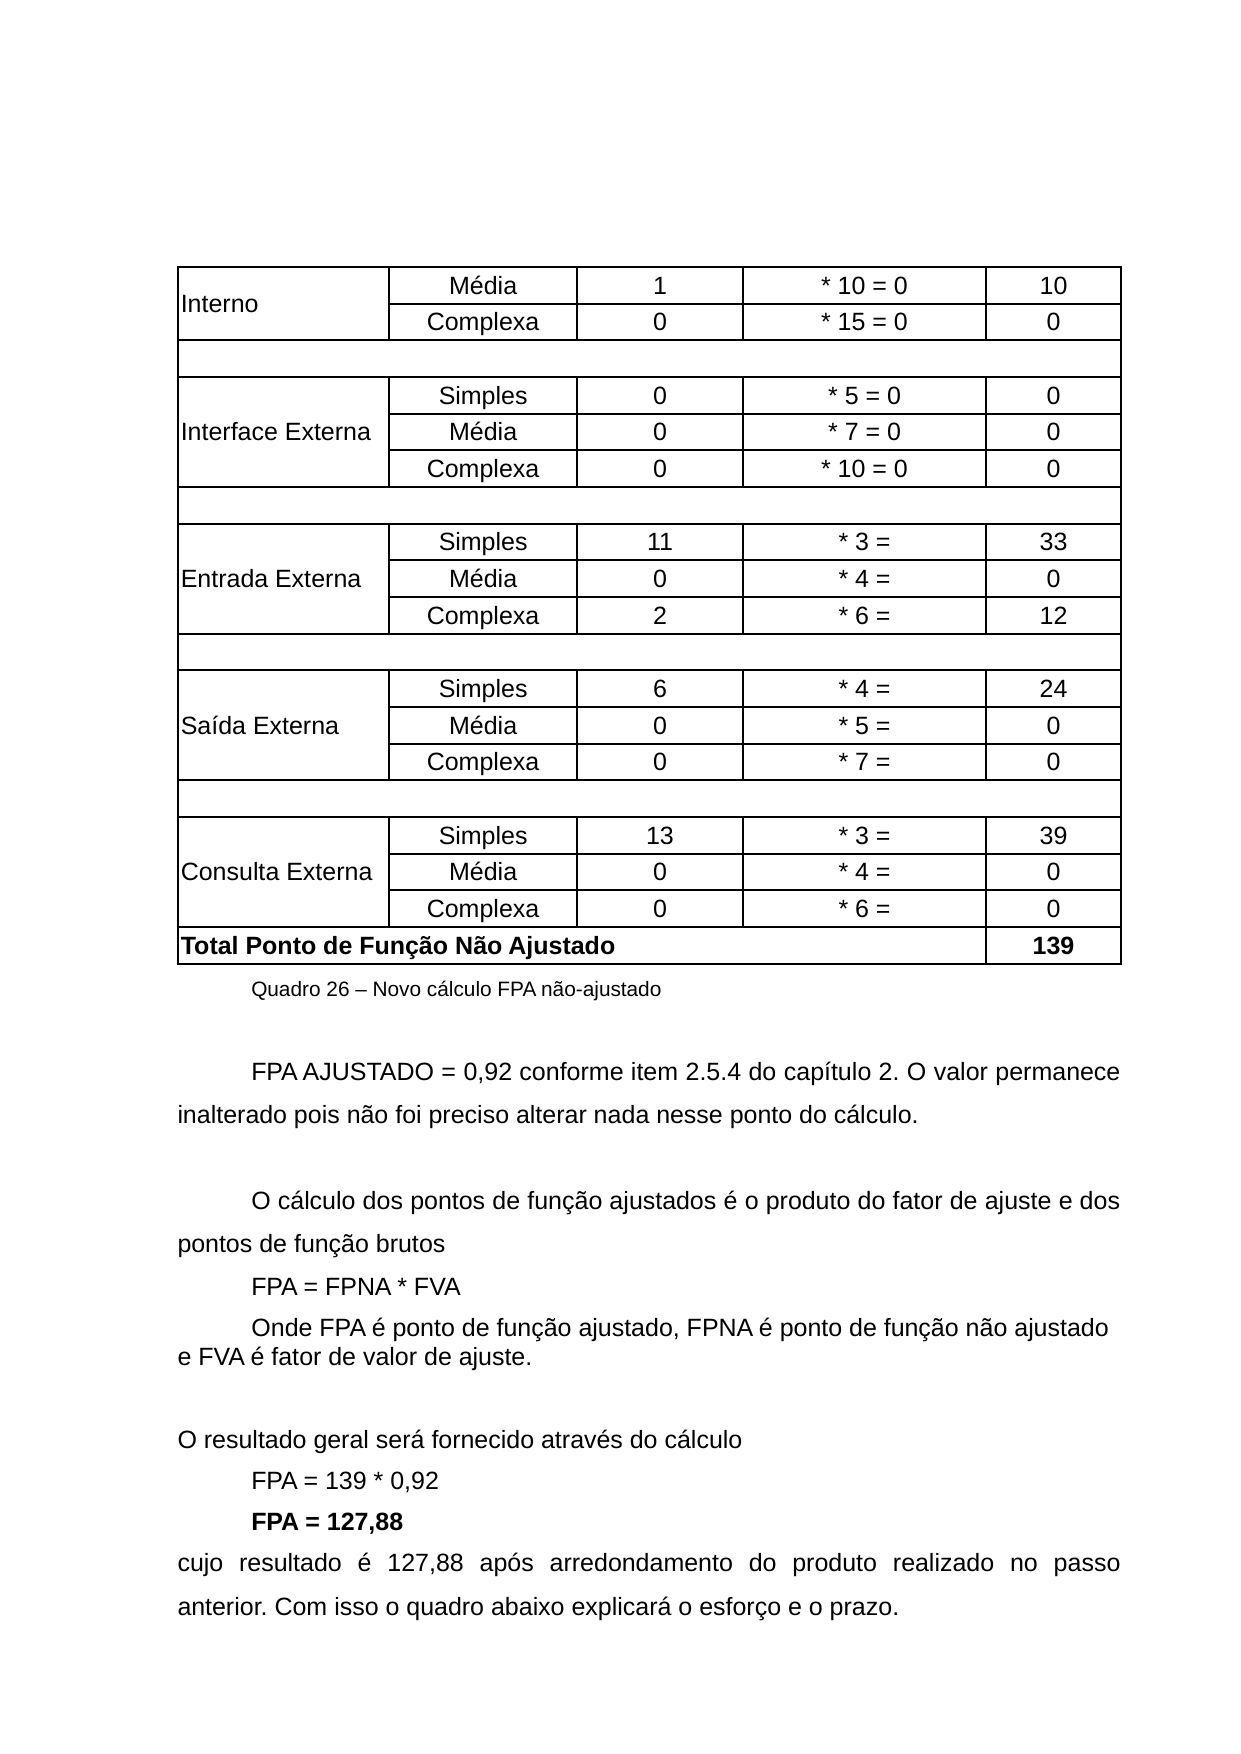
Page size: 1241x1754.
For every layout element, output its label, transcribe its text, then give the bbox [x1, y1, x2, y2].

table_cell Interno [179, 268, 388, 339]
table_cell 33 [987, 525, 1120, 559]
table_cell * 10 = 0 [744, 268, 985, 302]
table_cell 0 [987, 561, 1120, 596]
table_cell 0 [987, 378, 1120, 412]
table_cell Simples [390, 525, 576, 559]
table_cell Saída Externa [179, 671, 388, 779]
table_cell 0 [578, 378, 742, 412]
table_cell * 5 = 0 [744, 378, 985, 412]
table_cell 0 [578, 451, 742, 486]
table_cell * 7 = [744, 745, 985, 779]
table_cell Simples [390, 671, 576, 706]
text O resultado geral será fornecido através do cálculo [177, 1425, 1122, 1453]
table_cell 0 [987, 415, 1120, 449]
table_cell Consulta Externa [179, 818, 388, 926]
table_cell 13 [578, 818, 742, 852]
table_cell * 4 = [744, 855, 985, 889]
table_cell 1 [578, 268, 742, 302]
table_cell Simples [390, 818, 576, 852]
table_cell Complexa [390, 451, 576, 486]
table_cell Média [390, 268, 576, 302]
table_cell 0 [578, 561, 742, 596]
table_cell 0 [578, 855, 742, 889]
text FPA = 139 * 0,92 [177, 1466, 1122, 1495]
table_cell 24 [987, 671, 1120, 706]
table_cell * 5 = [744, 708, 985, 742]
table_cell Média [390, 708, 576, 742]
text FPA AJUSTADO = 0,92 conforme item 2.5.4 do capítulo 2. O valor permanece inalterado pois não foi preciso alterar nada nesse ponto do cálculo. [177, 1057, 1122, 1128]
table_cell 10 [987, 268, 1120, 302]
table_cell Simples [390, 378, 576, 412]
table_cell 0 [578, 745, 742, 779]
table_cell * 3 = [744, 818, 985, 852]
table_cell * 6 = [744, 891, 985, 926]
table_cell [179, 341, 1120, 376]
table_cell Complexa [390, 745, 576, 779]
table_cell * 6 = [744, 598, 985, 632]
table_cell * 10 = 0 [744, 451, 985, 486]
table_cell 6 [578, 671, 742, 706]
table_cell 0 [578, 708, 742, 742]
table_cell Complexa [390, 598, 576, 632]
table_cell 0 [578, 305, 742, 339]
table_cell [179, 488, 1120, 522]
table_cell Média [390, 855, 576, 889]
table_cell Média [390, 415, 576, 449]
table_cell * 15 = 0 [744, 305, 985, 339]
table_cell * 3 = [744, 525, 985, 559]
table_cell Interface Externa [179, 378, 388, 486]
table_cell 0 [578, 415, 742, 449]
table_cell 0 [987, 855, 1120, 889]
text FPA = FPNA * FVA [177, 1272, 1122, 1301]
table_cell 39 [987, 818, 1120, 852]
table_cell [179, 635, 1120, 669]
table_cell * 7 = 0 [744, 415, 985, 449]
table_cell 11 [578, 525, 742, 559]
table_cell 0 [987, 891, 1120, 926]
table_cell 0 [987, 745, 1120, 779]
table_cell 0 [987, 708, 1120, 742]
table_cell Média [390, 561, 576, 596]
text Quadro 26 – Novo cálculo FPA não-ajustado [177, 977, 1122, 1001]
table_cell 139 [987, 928, 1120, 962]
table_cell 0 [987, 305, 1120, 339]
table_cell Total Ponto de Função Não Ajustado [179, 928, 985, 962]
text cujo resultado é 127,88 após arredondamento do produto realizado no passo anterior. Com isso o quadro abaixo explicará o esforço e o prazo. [177, 1548, 1122, 1620]
table_cell Complexa [390, 305, 576, 339]
table_cell 0 [987, 451, 1120, 486]
table_cell Entrada Externa [179, 525, 388, 632]
table_cell 2 [578, 598, 742, 632]
text FPA = 127,88 [177, 1507, 1122, 1536]
table_cell [179, 781, 1120, 816]
table_cell 12 [987, 598, 1120, 632]
text O cálculo dos pontos de função ajustados é o produto do fator de ajuste e dos pontos de função brutos [177, 1186, 1122, 1258]
text Onde FPA é ponto de função ajustado, FPNA é ponto de função não ajustado e FVA é fator de valor de ajuste. [177, 1313, 1122, 1371]
table_cell Complexa [390, 891, 576, 926]
table_cell * 4 = [744, 561, 985, 596]
table_cell 0 [578, 891, 742, 926]
table_cell * 4 = [744, 671, 985, 706]
